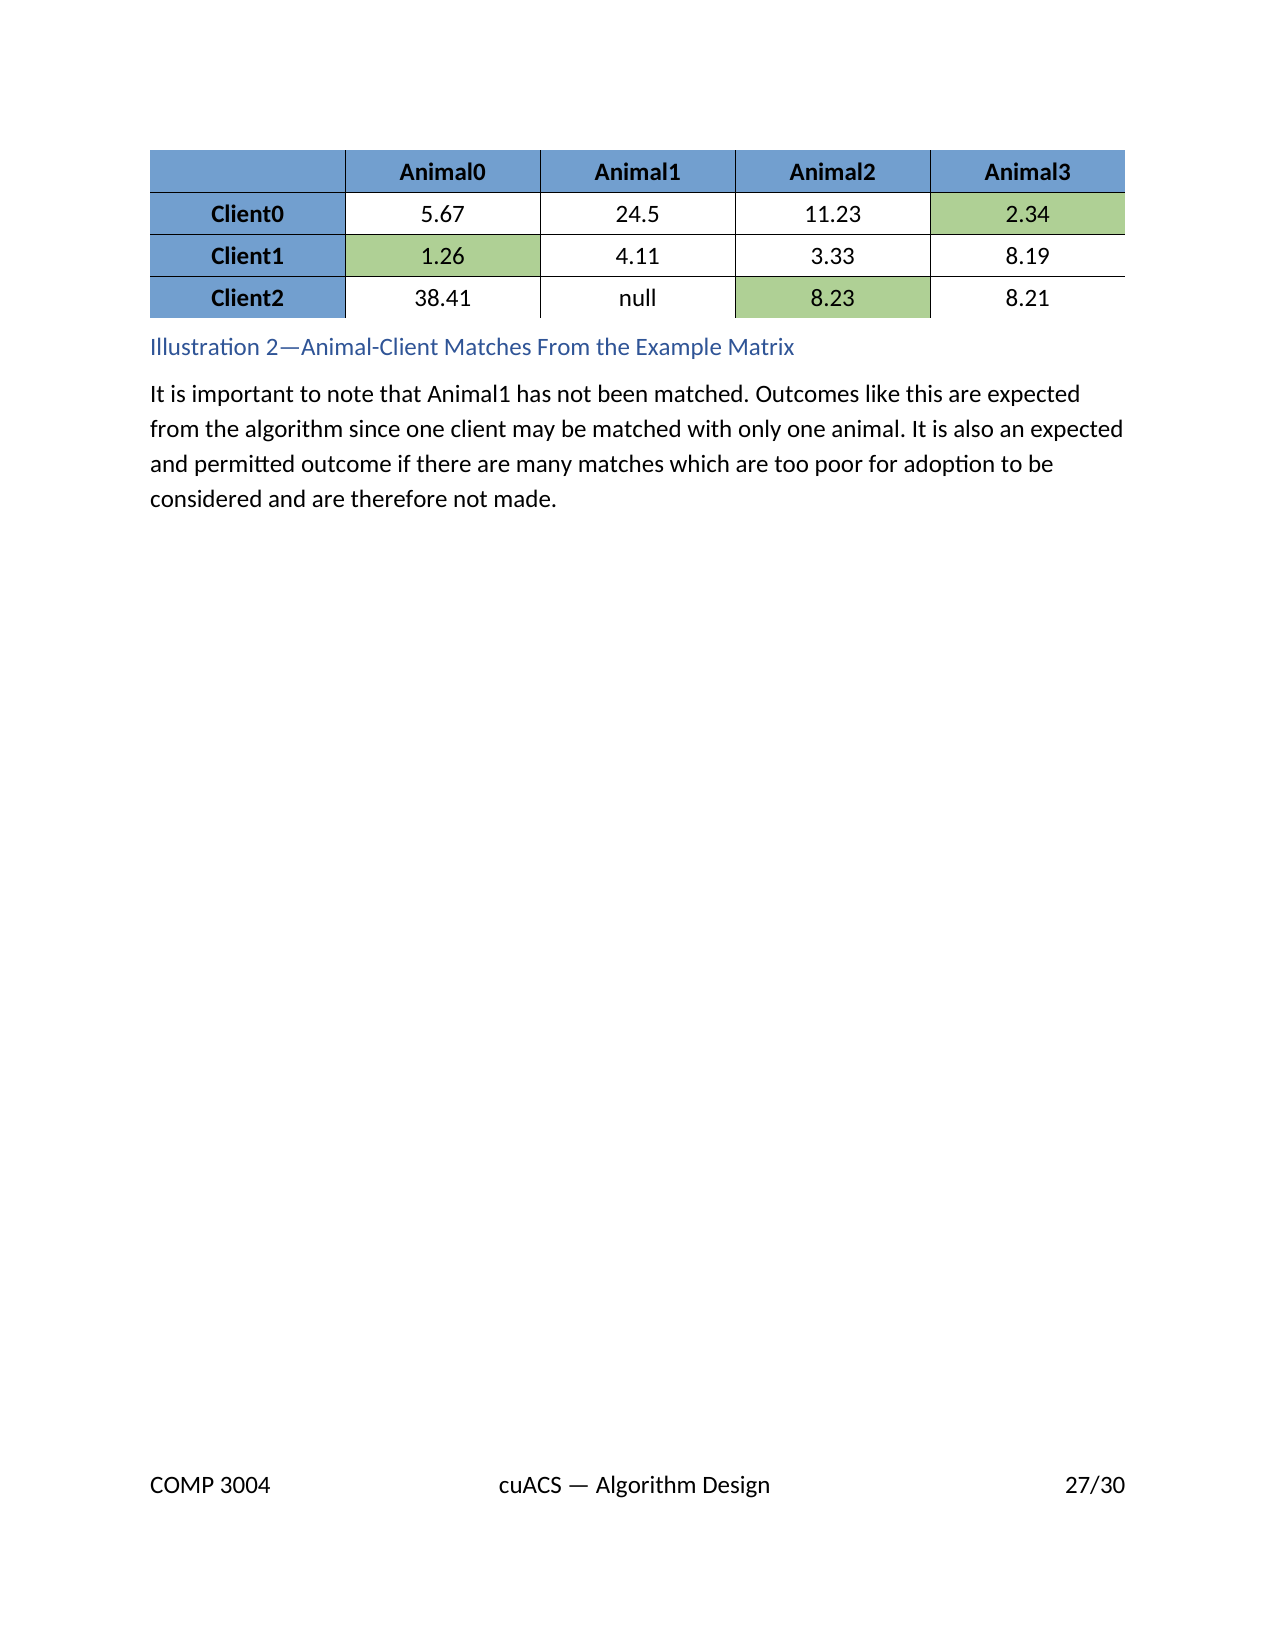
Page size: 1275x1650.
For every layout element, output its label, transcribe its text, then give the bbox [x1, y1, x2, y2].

table_header [150, 150, 345, 192]
table_header Animal1 [541, 150, 735, 192]
table_cell 38.41 [346, 277, 540, 318]
table_cell 8.23 [736, 277, 930, 318]
table_cell Client1 [150, 235, 345, 276]
table_cell 8.21 [931, 277, 1125, 318]
table_header Animal2 [736, 150, 930, 192]
table_header Animal3 [931, 150, 1125, 192]
table_cell Client2 [150, 277, 345, 318]
table_cell 3.33 [736, 235, 930, 276]
text It is important to note that Animal1 has not been matched. Outcomes like this are expected from the algorithm since one client may be matched with only one animal. It is also an expected and permitted outcome if there are many matches which are too poor for adoption to be considered and are therefore not made. [150, 378, 1125, 514]
table_cell 8.19 [931, 235, 1125, 276]
table_cell 4.11 [541, 235, 735, 276]
table_cell 11.23 [736, 193, 930, 234]
table_header Animal0 [346, 150, 540, 192]
table_cell 1.26 [346, 235, 540, 276]
table_cell 2.34 [931, 193, 1125, 234]
table_cell null [541, 277, 735, 318]
table_cell 5.67 [346, 193, 540, 234]
table_cell 24.5 [541, 193, 735, 234]
table_cell Client0 [150, 193, 345, 234]
text Illustration 2—Animal-Client Matches From the Example Matrix [150, 331, 1125, 361]
